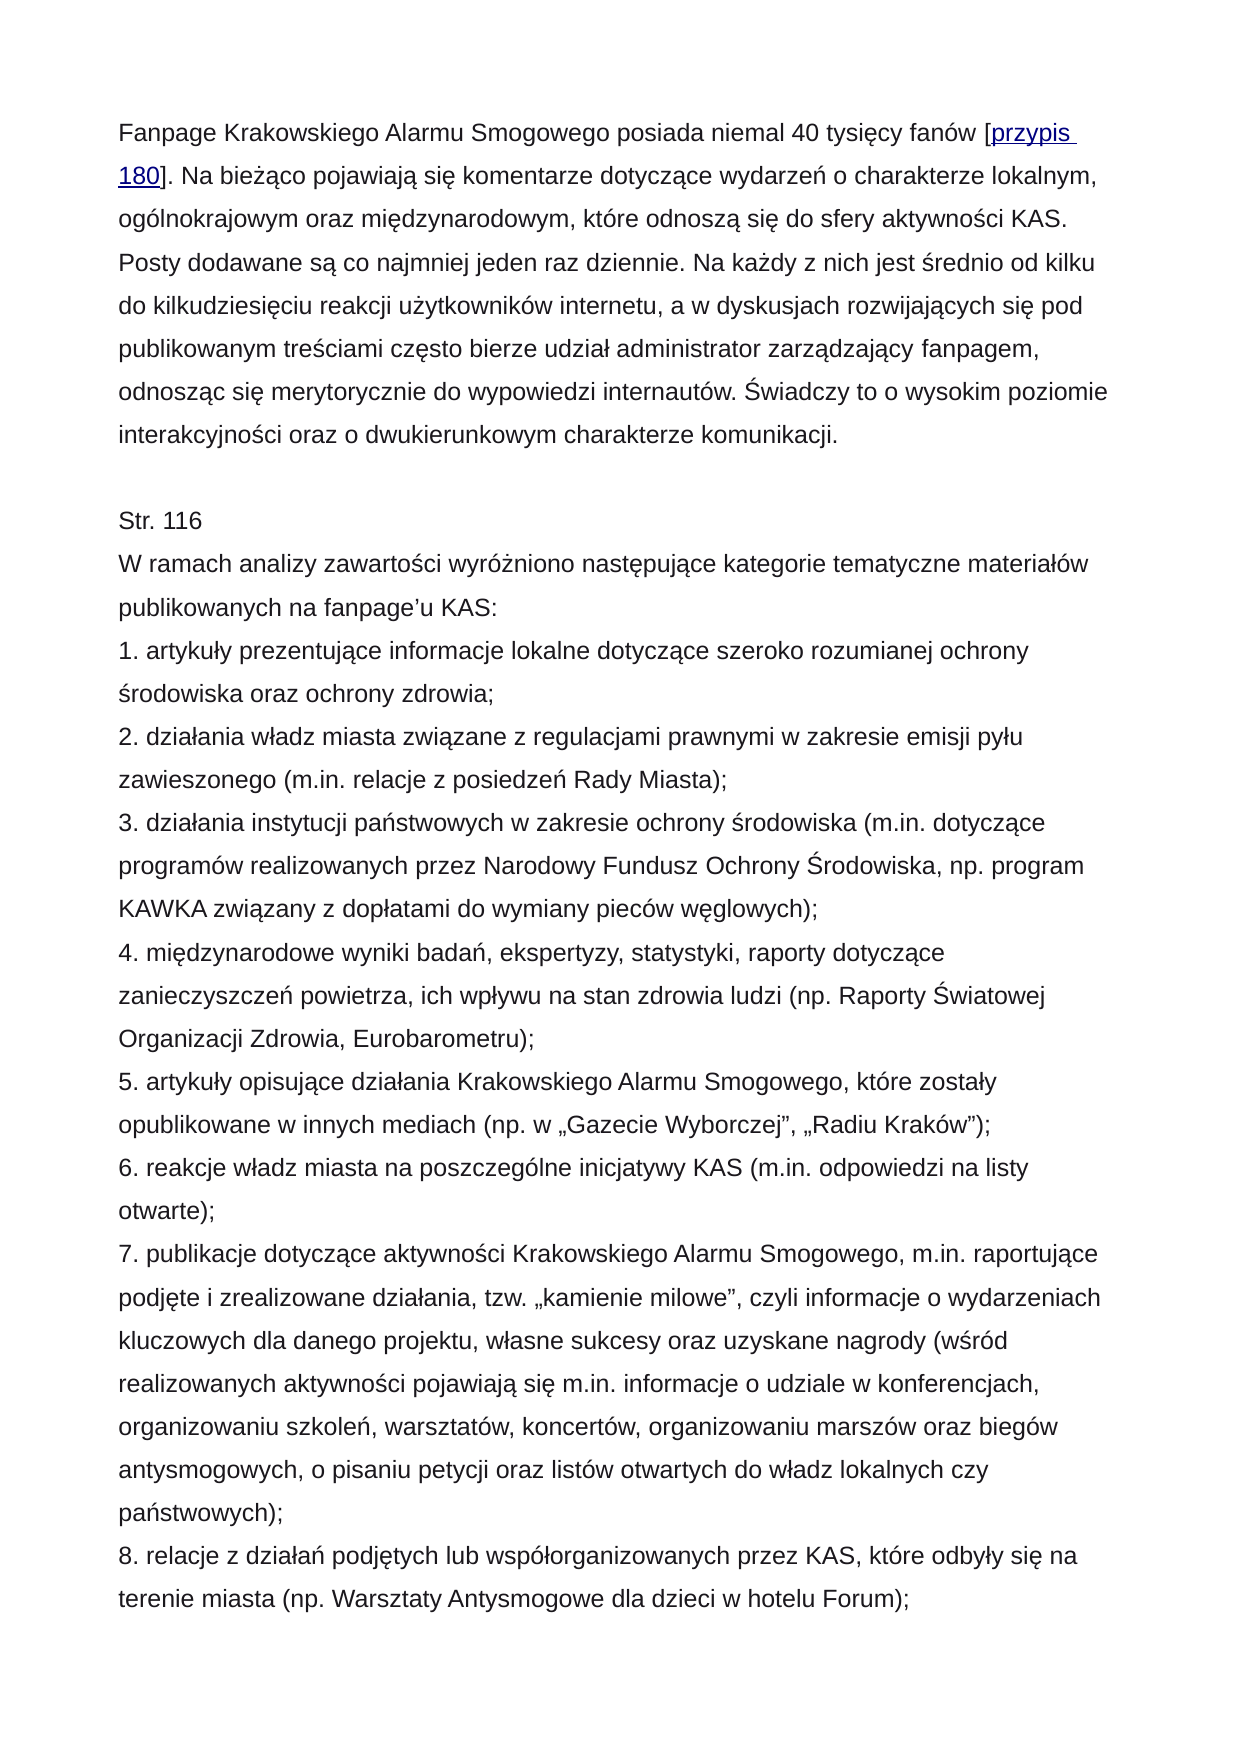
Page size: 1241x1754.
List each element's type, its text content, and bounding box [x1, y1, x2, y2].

text Fanpage Krakowskiego Alarmu Smogowego posiada niemal 40 tysięcy fanów [przypis 180]. Na bieżąco pojawiają się komentarze dotyczące wydarzeń o charakterze lokalnym, ogólnokrajowym oraz międzynarodowym, które odnoszą się do sfery aktywności KAS. Posty dodawane są co najmniej jeden raz dziennie. Na każdy z nich jest średnio od kilku do kilkudziesięciu reakcji użytkowników internetu, a w dyskusjach rozwijających się pod publikowanym treściami często bierze udział administrator zarządzający fanpagem, odnosząc się merytorycznie do wypowiedzi internautów. Świadczy to o wysokim poziomie interakcyjności oraz o dwukierunkowym charakterze komunikacji. [118, 118, 1122, 449]
text 5. artykuły opisujące działania Krakowskiego Alarmu Smogowego, które zostały opublikowane w innych mediach (np. w „Gazecie Wyborczej”, „Radiu Kraków”); [118, 1067, 1122, 1139]
text Str. 116 [118, 506, 1122, 535]
text 8. relacje z działań podjętych lub współorganizowanych przez KAS, które odbyły się na terenie miasta (np. Warsztaty Antysmogowe dla dzieci w hotelu Forum); [118, 1541, 1122, 1613]
text 2. działania władz miasta związane z regulacjami prawnymi w zakresie emisji pyłu zawieszonego (m.in. relacje z posiedzeń Rady Miasta); [118, 722, 1122, 794]
text 3. działania instytucji państwowych w zakresie ochrony środowiska (m.in. dotyczące programów realizowanych przez Narodowy Fundusz Ochrony Środowiska, np. program KAWKA związany z dopłatami do wymiany pieców węglowych); [118, 808, 1122, 923]
text 6. reakcje władz miasta na poszczególne inicjatywy KAS (m.in. odpowiedzi na listy otwarte); [118, 1153, 1122, 1225]
text W ramach analizy zawartości wyróżniono następujące kategorie tematyczne materiałów publikowanych na fanpage’u KAS: [118, 549, 1122, 621]
text 1. artykuły prezentujące informacje lokalne dotyczące szeroko rozumianej ochrony środowiska oraz ochrony zdrowia; [118, 636, 1122, 707]
text 7. publikacje dotyczące aktywności Krakowskiego Alarmu Smogowego, m.in. raportujące podjęte i zrealizowane działania, tzw. „kamienie milowe”, czyli informacje o wydarzeniach kluczowych dla danego projektu, własne sukcesy oraz uzyskane nagrody (wśród realizowanych aktywności pojawiają się m.in. informacje o udziale w konferencjach, organizowaniu szkoleń, warsztatów, koncertów, organizowaniu marszów oraz biegów antysmogowych, o pisaniu petycji oraz listów otwartych do władz lokalnych czy państwowych); [118, 1239, 1122, 1527]
text 4. międzynarodowe wyniki badań, ekspertyzy, statystyki, raporty dotyczące zanieczyszczeń powietrza, ich wpływu na stan zdrowia ludzi (np. Raporty Światowej Organizacji Zdrowia, Eurobarometru); [118, 937, 1122, 1052]
